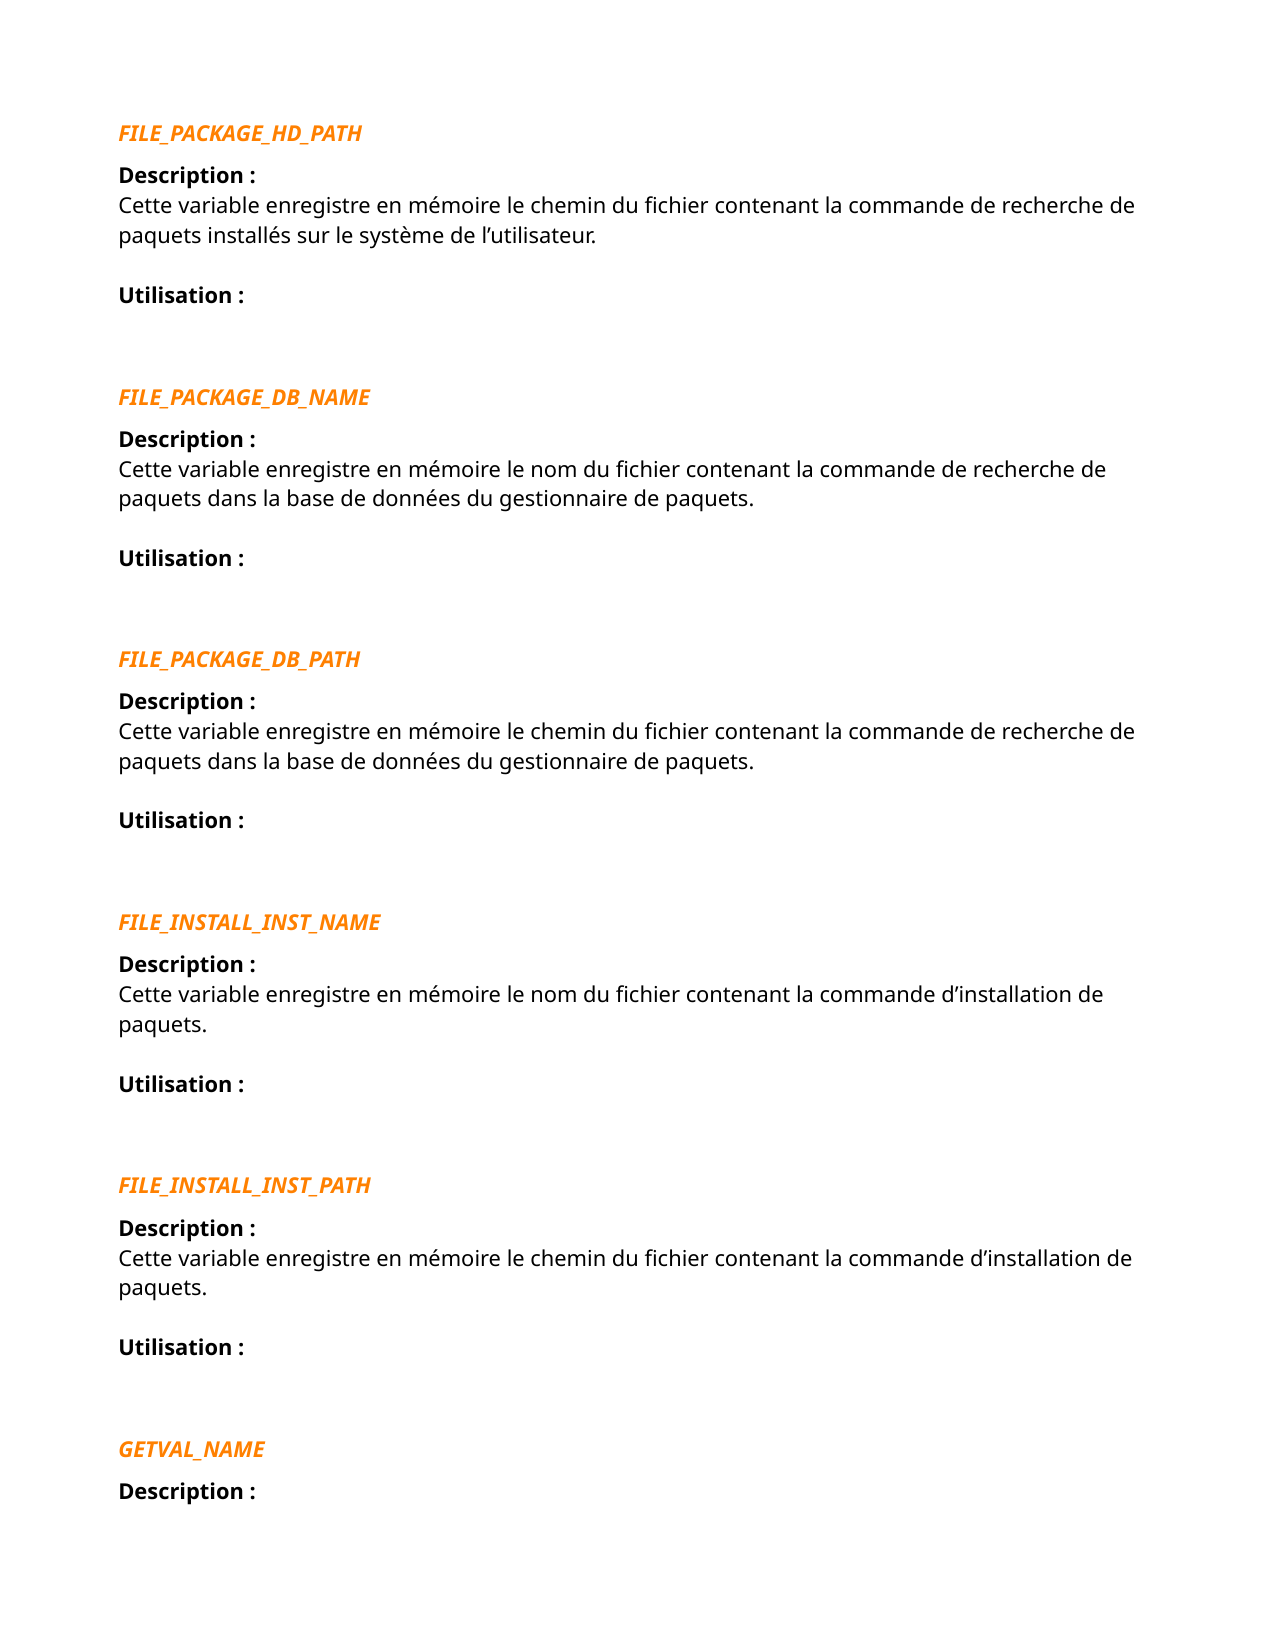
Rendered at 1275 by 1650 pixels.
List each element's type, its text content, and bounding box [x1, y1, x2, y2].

text Description : [118, 686, 1157, 716]
text Utilisation : [118, 1332, 1157, 1362]
text Description : [118, 160, 1157, 190]
text Cette variable enregistre en mémoire le nom du fichier contenant la commande de recherche de paquets dans la base de données du gestionnaire de paquets. [118, 453, 1157, 513]
text Utilisation : [118, 543, 1157, 573]
subtitle FILE_INSTALL_INST_PATH [118, 1170, 1157, 1200]
text Utilisation : [118, 805, 1157, 835]
text Utilisation : [118, 279, 1157, 309]
subtitle FILE_PACKAGE_DB_NAME [118, 381, 1157, 411]
text Cette variable enregistre en mémoire le nom du fichier contenant la commande d’installation de paquets. [118, 979, 1157, 1039]
text Description : [118, 949, 1157, 979]
subtitle GETVAL_NAME [118, 1434, 1157, 1463]
text Cette variable enregistre en mémoire le chemin du fichier contenant la commande de recherche de paquets dans la base de données du gestionnaire de paquets. [118, 716, 1157, 775]
subtitle FILE_PACKAGE_DB_PATH [118, 644, 1157, 673]
text Description : [118, 1476, 1157, 1506]
text Description : [118, 424, 1157, 453]
text Cette variable enregistre en mémoire le chemin du fichier contenant la commande de recherche de paquets installés sur le système de l’utilisateur. [118, 190, 1157, 250]
subtitle FILE_PACKAGE_HD_PATH [118, 118, 1157, 148]
text Description : [118, 1213, 1157, 1242]
text Cette variable enregistre en mémoire le chemin du fichier contenant la commande d’installation de paquets. [118, 1242, 1157, 1302]
subtitle FILE_INSTALL_INST_NAME [118, 907, 1157, 937]
text Utilisation : [118, 1068, 1157, 1098]
